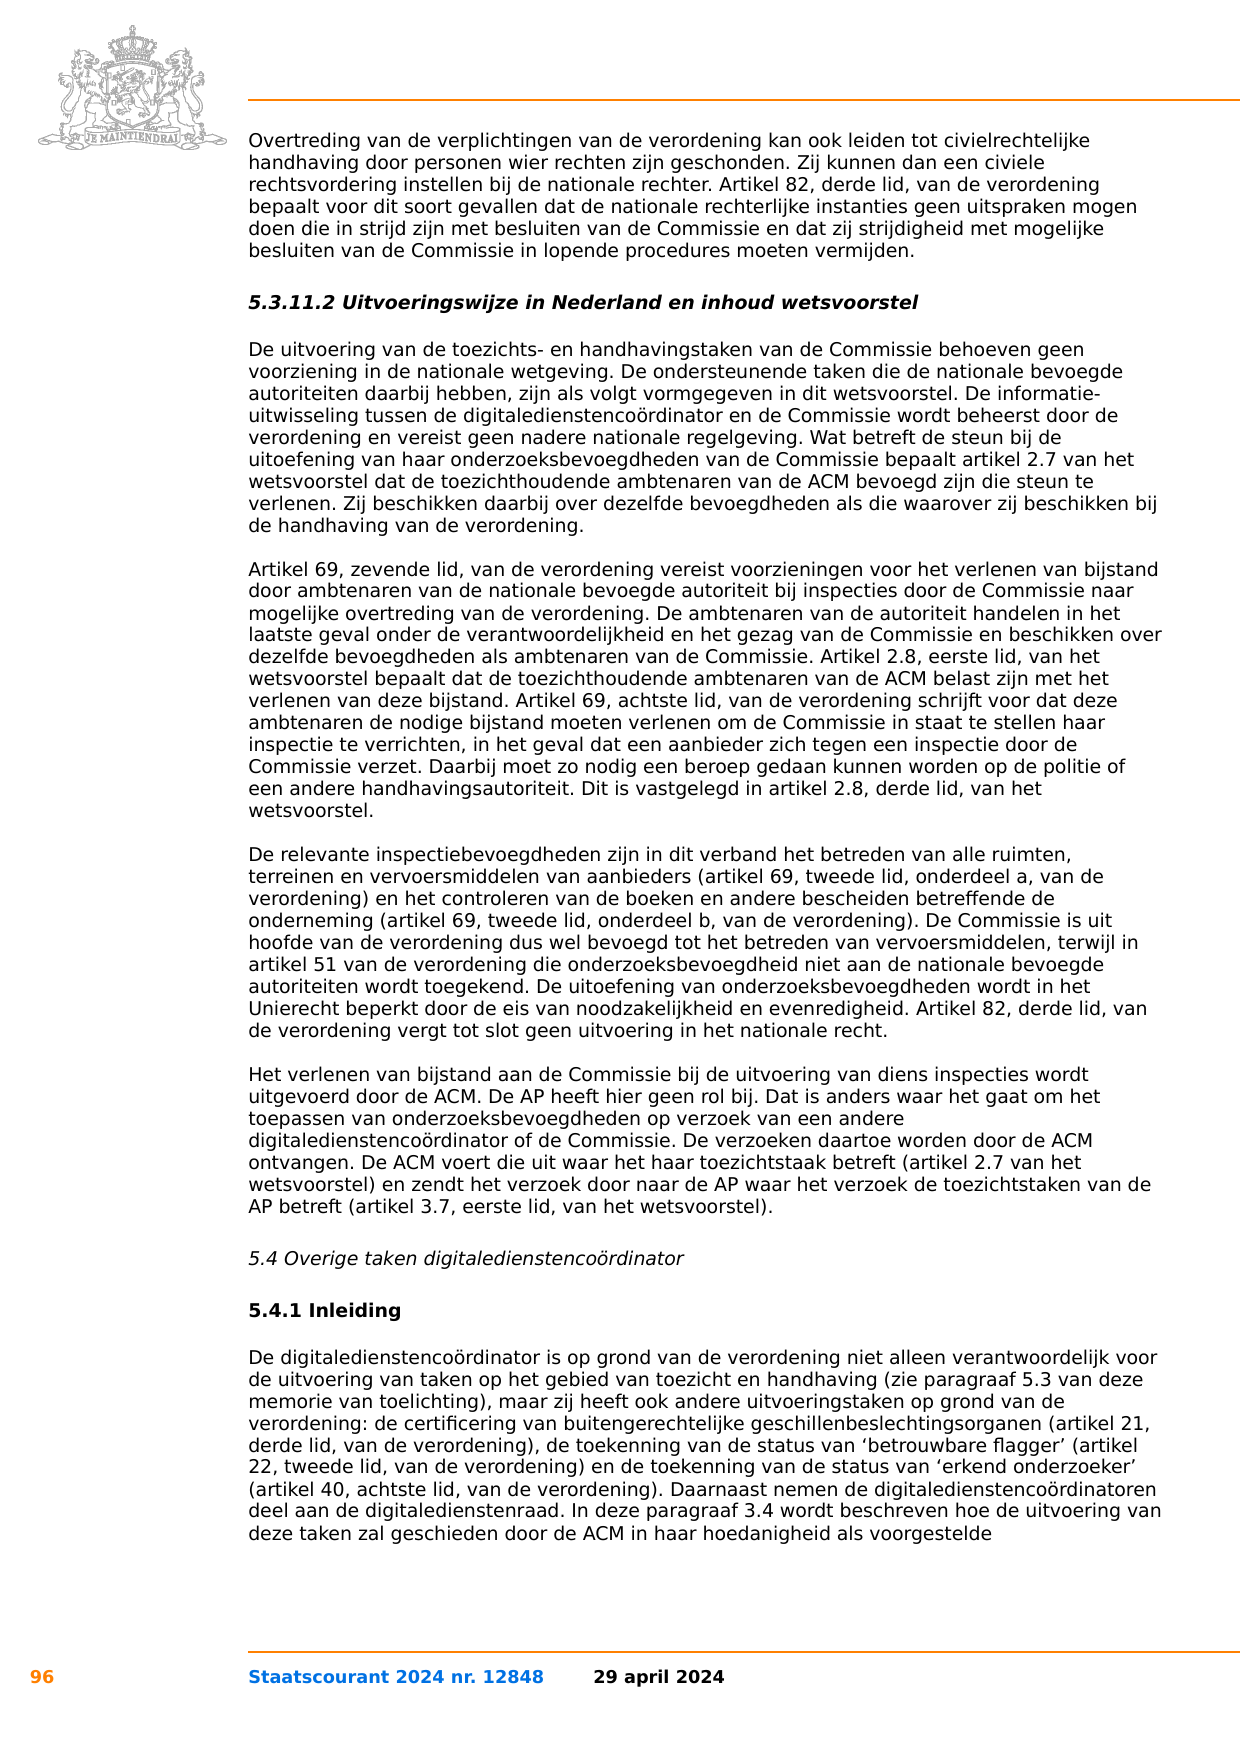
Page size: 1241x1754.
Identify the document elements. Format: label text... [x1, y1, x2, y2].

subtitle 5.4.1 Inleiding [248, 1299, 1163, 1322]
subtitle 5.3.11.2 Uitvoeringswijze in Nederland en inhoud wetsvoorstel [248, 292, 1163, 314]
subtitle 5.4 Overige taken digitaledienstencoördinator [248, 1248, 1163, 1269]
text Overtreding van de verplichtingen van de verordening kan ook leiden tot civielrechtelijke handhaving door personen wier rechten zijn geschonden. Zij kunnen dan een civiele rechtsvordering instellen bij de nationale rechter. Artikel 82, derde lid, van de verordening bepaalt voor dit soort gevallen dat de nationale rechterlijke instanties geen uitspraken mogen doen die in strijd zijn met besluiten van de Commissie en dat zij strijdigheid met mogelijke besluiten van de Commissie in lopende procedures moeten vermijden. [248, 130, 1163, 262]
text De relevante inspectiebevoegdheden zijn in dit verband het betreden van alle ruimten, terreinen en vervoersmiddelen van aanbieders (artikel 69, tweede lid, onderdeel a, van de verordening) en het controleren van de boeken en andere bescheiden betreffende de onderneming (artikel 69, tweede lid, onderdeel b, van de verordening). De Commissie is uit hoofde van de verordening dus wel bevoegd tot het betreden van vervoersmiddelen, terwijl in artikel 51 van de verordening die onderzoeksbevoegdheid niet aan de nationale bevoegde autoriteiten wordt toegekend. De uitoefening van onderzoeksbevoegdheden wordt in het Unierecht beperkt door de eis van noodzakelijkheid en evenredigheid. Artikel 82, derde lid, van de verordening vergt tot slot geen uitvoering in het nationale recht. [248, 844, 1163, 1042]
text Het verlenen van bijstand aan de Commissie bij de uitvoering van diens inspecties wordt uitgevoerd door de ACM. De AP heeft hier geen rol bij. Dat is anders waar het gaat om het toepassen van onderzoeksbevoegdheden op verzoek van een andere digitaledienstencoördinator of de Commissie. De verzoeken daartoe worden door de ACM ontvangen. De ACM voert die uit waar het haar toezichtstaak betreft (artikel 2.7 van het wetsvoorstel) en zendt het verzoek door naar de AP waar het verzoek de toezichtstaken van de AP betreft (artikel 3.7, eerste lid, van het wetsvoorstel). [248, 1064, 1163, 1218]
text De uitvoering van de toezichts- en handhavingstaken van de Commissie behoeven geen voorziening in de nationale wetgeving. De ondersteunende taken die de nationale bevoegde autoriteiten daarbij hebben, zijn als volgt vormgegeven in dit wetsvoorstel. De informatie-uitwisseling tussen de digitaledienstencoördinator en de Commissie wordt beheerst door de verordening en vereist geen nadere nationale regelgeving. Wat betreft de steun bij de uitoefening van haar onderzoeksbevoegdheden van de Commissie bepaalt artikel 2.7 van het wetsvoorstel dat de toezichthoudende ambtenaren van de ACM bevoegd zijn die steun te verlenen. Zij beschikken daarbij over dezelfde bevoegdheden als die waarover zij beschikken bij de handhaving van de verordening. [248, 339, 1163, 537]
text Artikel 69, zevende lid, van de verordening vereist voorzieningen voor het verlenen van bijstand door ambtenaren van de nationale bevoegde autoriteit bij inspecties door de Commissie naar mogelijke overtreding van de verordening. De ambtenaren van de autoriteit handelen in het laatste geval onder de verantwoordelijkheid en het gezag van de Commissie en beschikken over dezelfde bevoegdheden als ambtenaren van de Commissie. Artikel 2.8, eerste lid, van het wetsvoorstel bepaalt dat de toezichthoudende ambtenaren van de ACM belast zijn met het verlenen van deze bijstand. Artikel 69, achtste lid, van de verordening schrijft voor dat deze ambtenaren de nodige bijstand moeten verlenen om de Commissie in staat te stellen haar inspectie te verrichten, in het geval dat een aanbieder zich tegen een inspectie door de Commissie verzet. Daarbij moet zo nodig een beroep gedaan kunnen worden op de politie of een andere handhavingsautoriteit. Dit is vastgelegd in artikel 2.8, derde lid, van het wetsvoorstel. [248, 558, 1163, 822]
picture [38, 25, 227, 150]
text De digitaledienstencoördinator is op grond van de verordening niet alleen verantwoordelijk voor de uitvoering van taken op het gebied van toezicht en handhaving (zie paragraaf 5.3 van deze memorie van toelichting), maar zij heeft ook andere uitvoeringstaken op grond van de verordening: de certificering van buitengerechtelijke geschillenbeslechtingsorganen (artikel 21, derde lid, van de verordening), de toekenning van de status van ‘betrouwbare flagger’ (artikel 22, tweede lid, van de verordening) en de toekenning van de status van ‘erkend onderzoeker’ (artikel 40, achtste lid, van de verordening). Daarnaast nemen de digitaledienstencoördinatoren deel aan de digitaledienstenraad. In deze paragraaf 3.4 wordt beschreven hoe de uitvoering van deze taken zal geschieden door de ACM in haar hoedanigheid als voorgestelde [248, 1347, 1163, 1544]
